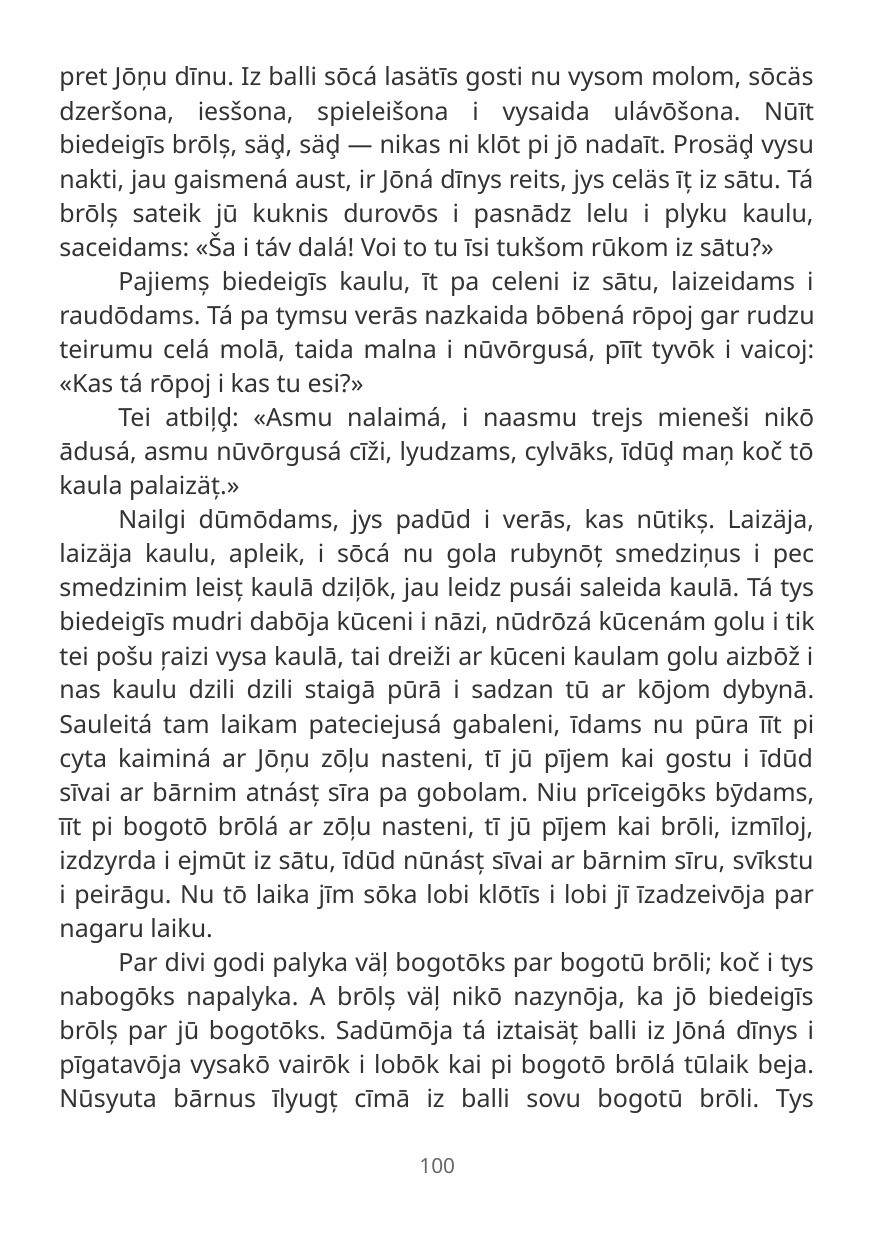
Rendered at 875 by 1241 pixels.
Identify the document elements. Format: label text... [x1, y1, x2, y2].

text pret Jōņu dīnu. Iz balli sōcá lasätīs gosti nu vysom molom, sōcäs dzeršona, iesšona, spieleišona i vysaida ulávōšona. Nūīt biedeigīs brōlș, säḑ, säḑ — nikas ni klōt pi jō nadaīt. Prosäḑ vysu nakti, jau gaismená aust, ir Jōná dīnys reits, jys celäs īț iz sātu. Tá brōlș sateik jū kuknis durovōs i pasnādz lelu i plyku kaulu, saceidams: «Ša i táv dalá! Voi to tu īsi tukšom rūkom iz sātu?» [59, 59, 815, 263]
text Tei atbiļḑ: «Asmu nalaimá, i naasmu trejs mieneši nikō ādusá, asmu nūvōrgusá cīži, lyudzams, cylvāks, īdūḑ maņ koč tō kaula palaizäț.» [59, 400, 815, 502]
text Nailgi dūmōdams, jys padūd i verās, kas nūtikș. Laizäja, laizäja kaulu, apleik, i sōcá nu gola rubynōț smedziņus i pec smedzinim leisț kaulā dziļōk, jau leidz pusái saleida kaulā. Tá tys biedeigīs mudri dabōja kūceni i nāzi, nūdrōzá kūcenám golu i tik tei pošu ŗaizi vysa kaulā, tai dreiži ar kūceni kaulam golu aizbōž i nas kaulu dzili dzili staigā pūrā i sadzan tū ar kōjom dybynā. Sauleitá tam laikam pateciejusá gabaleni, īdams nu pūra īīt pi cyta kaiminá ar Jōņu zōļu nasteni, tī jū pījem kai gostu i īdūd sīvai ar bārnim atnásț sīra pa gobolam. Niu prīceigōks bȳdams, īīt pi bogotō brōlá ar zōļu nasteni, tī jū pījem kai brōli, izmīloj, izdzyrda i ejmūt iz sātu, īdūd nūnásț sīvai ar bārnim sīru, svīkstu i peirāgu. Nu tō laika jīm sōka lobi klōtīs i lobi jī īzadzeivōja par nagaru laiku. [59, 502, 815, 945]
text Pajiemș biedeigīs kaulu, īt pa celeni iz sātu, laizeidams i raudōdams. Tá pa tymsu verās nazkaida bōbená rōpoj gar rudzu teirumu celá molā, taida malna i nūvōrgusá, pīīt tyvōk i vaicoj: «Kas tá rōpoj i kas tu esi?» [59, 263, 815, 400]
text Par divi godi palyka väļ bogotōks par bogotū brōli; koč i tys nabogōks napalyka. A brōlș väļ nikō nazynōja, ka jō biedeigīs brōlș par jū bogotōks. Sadūmōja tá iztaisäț balli iz Jōná dīnys i pīgatavōja vysakō vairōk i lobōk kai pi bogotō brōlá tūlaik beja. Nūsyuta bārnus īlyugț cīmā iz balli sovu bogotū brōli. Tys [59, 945, 815, 1115]
